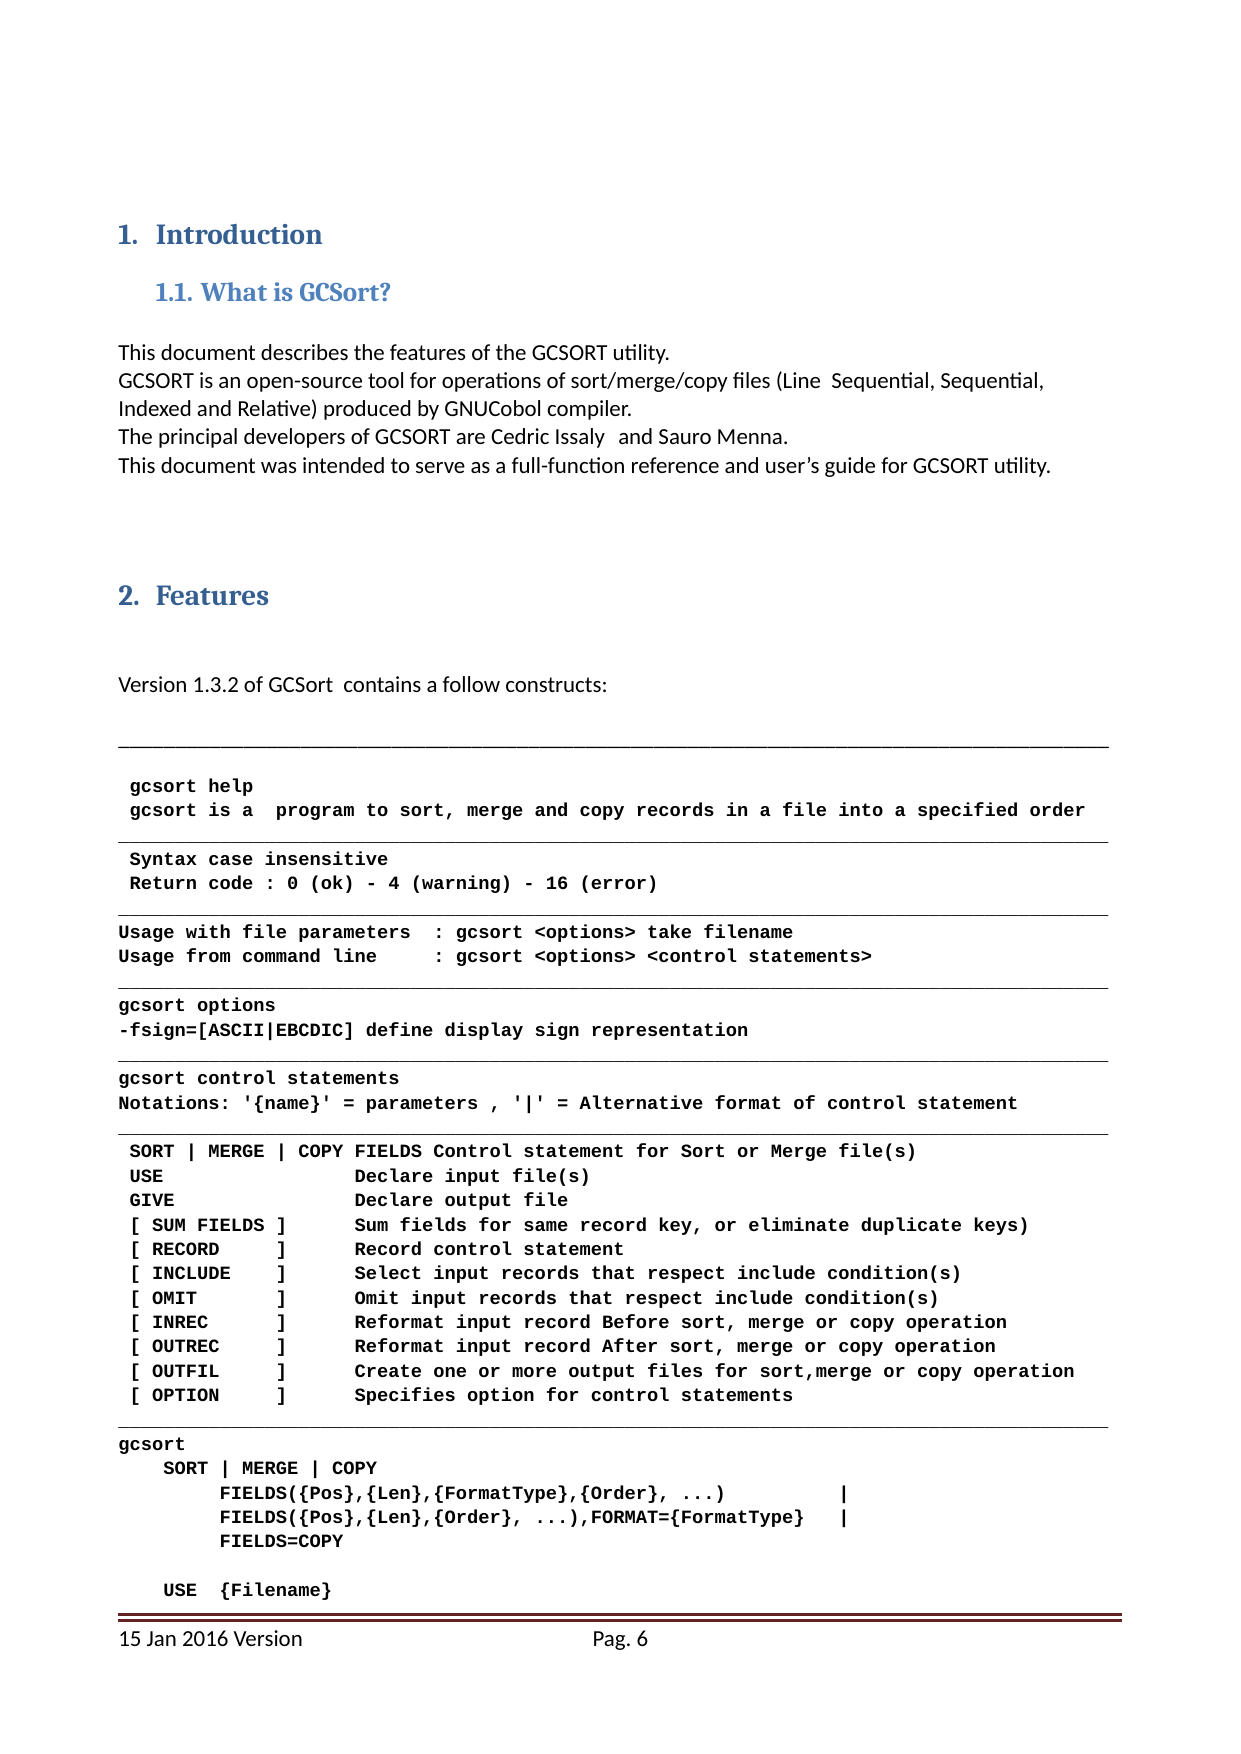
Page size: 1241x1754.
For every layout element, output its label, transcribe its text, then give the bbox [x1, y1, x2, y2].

text ________________________________________________________________________________________ [118, 898, 1122, 920]
text ________________________________________________________________________________________ [118, 1118, 1122, 1139]
text The principal developers of GCSORT are Cedric Issaly and Sauro Menna. [118, 422, 1122, 451]
text [ INREC ] Reformat input record Before sort, merge or copy operation [118, 1313, 1122, 1334]
text _______________________________________________________________________________________ [118, 723, 1122, 752]
text GCSORT is an open-source tool for operations of sort/merge/copy files (Line Sequential, Sequential, Indexed and Relative) produced by GNUCobol compiler. [118, 366, 1122, 422]
list Introduction [118, 218, 1122, 251]
text gcsort options [118, 996, 1122, 1017]
text [ OUTREC ] Reformat input record After sort, merge or copy operation [118, 1337, 1122, 1358]
text ________________________________________________________________________________________ [118, 972, 1122, 993]
text [ OUTFIL ] Create one or more output files for sort,merge or copy operation [118, 1362, 1122, 1383]
text FIELDS({Pos},{Len},{FormatType},{Order}, ...) | [118, 1483, 1122, 1505]
text This document describes the features of the GCSORT utility. [118, 338, 1122, 366]
text Notations: '{name}' = parameters , '|' = Alternative format of control statement [118, 1093, 1122, 1115]
text [ OPTION ] Specifies option for control statements [118, 1386, 1122, 1407]
text gcsort [118, 1435, 1122, 1456]
text Version 1.3.2 of GCSort contains a follow constructs: [118, 671, 1122, 698]
text Syntax case insensitive [118, 850, 1122, 871]
list Features [118, 579, 1122, 612]
text ________________________________________________________________________________________ [118, 825, 1122, 847]
text FIELDS({Pos},{Len},{Order}, ...),FORMAT={FormatType} | [118, 1508, 1122, 1529]
text Usage with file parameters : gcsort <options> take filename [118, 923, 1122, 944]
text gcsort is a program to sort, merge and copy records in a file into a specified order [118, 801, 1122, 822]
text USE Declare input file(s) [118, 1167, 1122, 1188]
text -fsign=[ASCII|EBCDIC] define display sign representation [118, 1020, 1122, 1042]
text [ RECORD ] Record control statement [118, 1240, 1122, 1261]
text [ OMIT ] Omit input records that respect include condition(s) [118, 1288, 1122, 1310]
text Usage from command line : gcsort <options> <control statements> [118, 947, 1122, 968]
text SORT | MERGE | COPY [118, 1459, 1122, 1480]
text gcsort help [118, 777, 1122, 798]
list What is GCSort? [156, 277, 1122, 308]
text [ INCLUDE ] Select input records that respect include condition(s) [118, 1264, 1122, 1285]
text ________________________________________________________________________________________ [118, 1045, 1122, 1066]
text USE {Filename} [118, 1581, 1122, 1602]
text FIELDS=COPY [118, 1532, 1122, 1553]
text GIVE Declare output file [118, 1191, 1122, 1212]
text gcsort control statements [118, 1069, 1122, 1090]
text ________________________________________________________________________________________ [118, 1410, 1122, 1432]
text This document was intended to serve as a full-function reference and user’s guide for GCSORT utility. [118, 451, 1122, 479]
text [ SUM FIELDS ] Sum fields for same record key, or eliminate duplicate keys) [118, 1215, 1122, 1237]
text SORT | MERGE | COPY FIELDS Control statement for Sort or Merge file(s) [118, 1142, 1122, 1163]
text Return code : 0 (ok) - 4 (warning) - 16 (error) [118, 874, 1122, 895]
